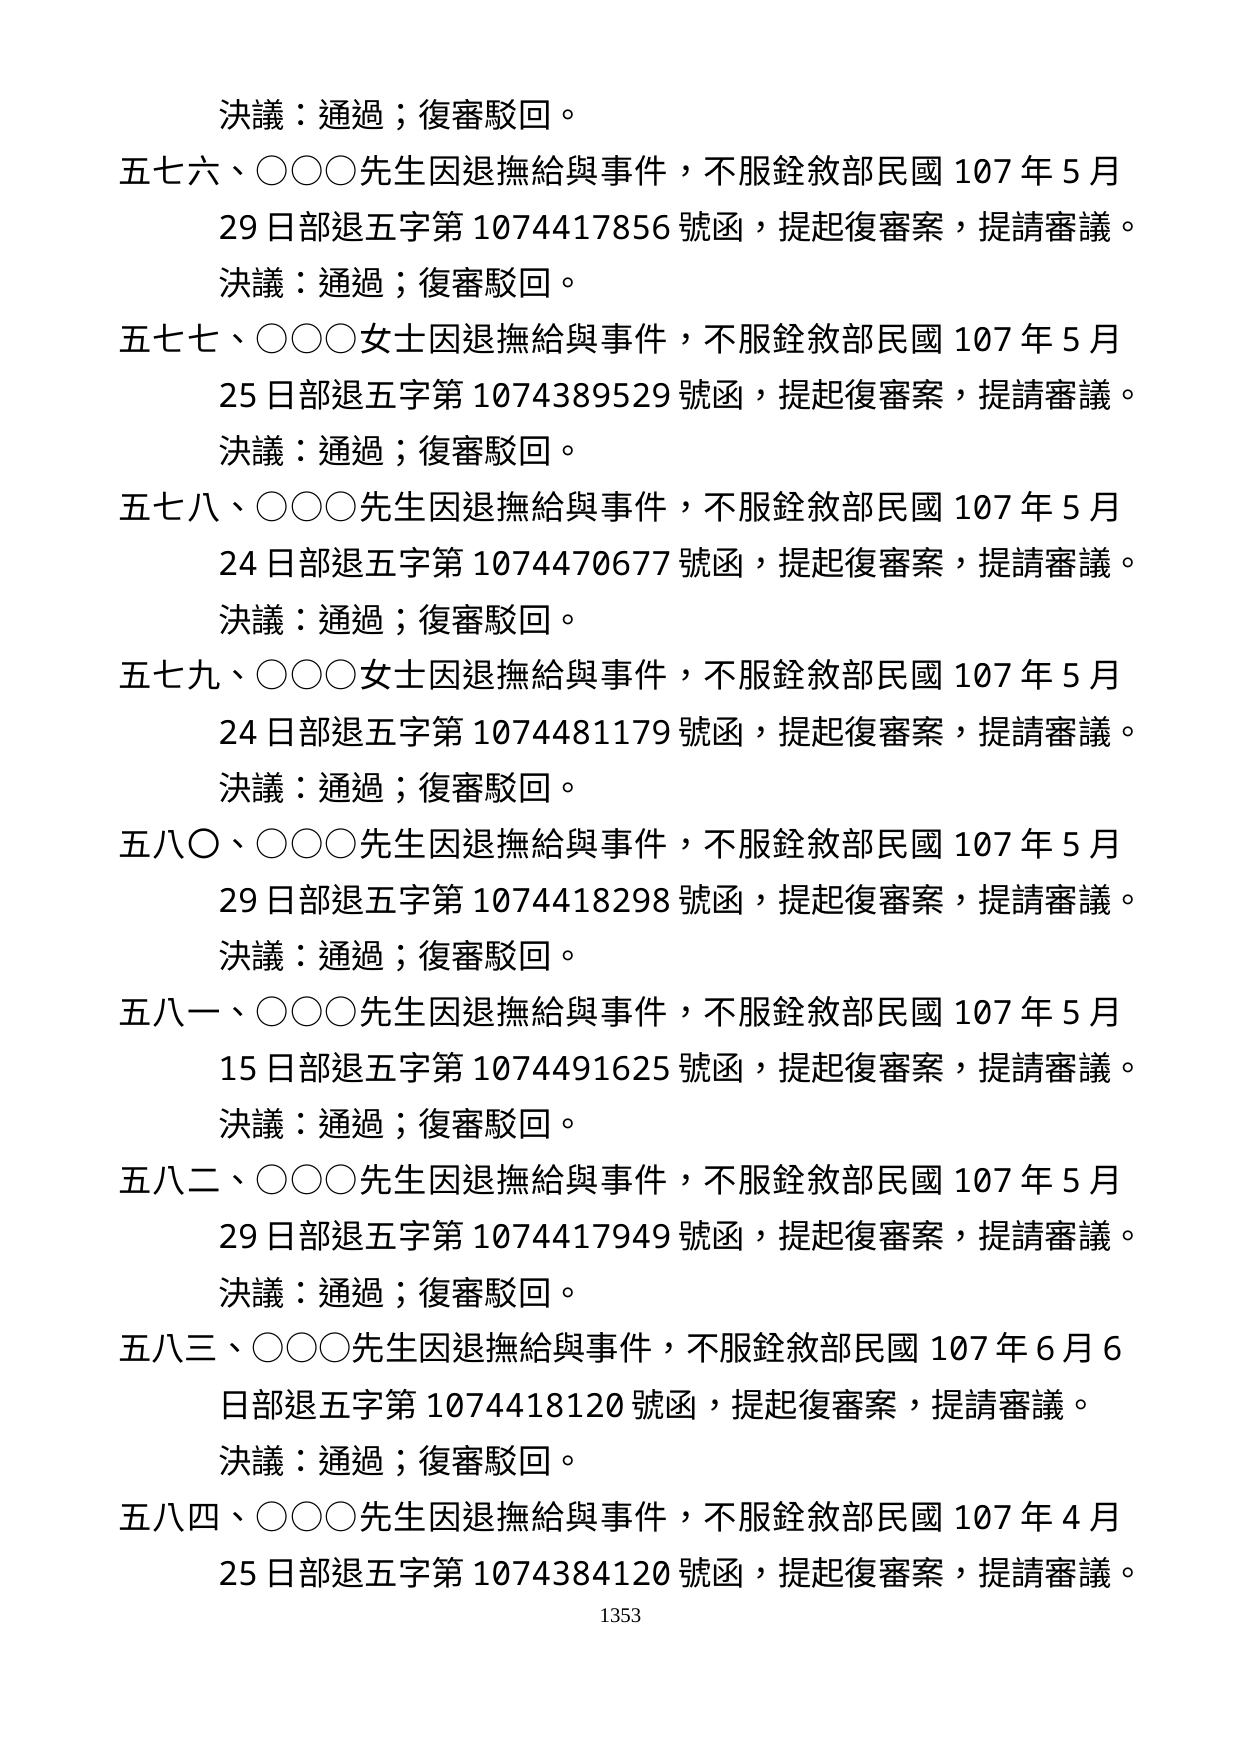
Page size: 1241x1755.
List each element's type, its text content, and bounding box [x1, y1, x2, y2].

text 決議：通過；復審駁回。 [218, 593, 1122, 642]
text 五八〇、○○○先生因退撫給與事件，不服銓敘部民國107年5月29日部退五字第1074418298號函，提起復審案，提請審議。 [118, 817, 1122, 922]
text 決議：通過；復審駁回。 [218, 1434, 1122, 1483]
text 五七九、○○○女士因退撫給與事件，不服銓敘部民國107年5月24日部退五字第1074481179號函，提起復審案，提請審議。 [118, 649, 1122, 754]
text 決議：通過；復審駁回。 [218, 89, 1122, 137]
text 五八三、○○○先生因退撫給與事件，不服銓敘部民國107年6月6日部退五字第1074418120號函，提起復審案，提請審議。 [118, 1322, 1122, 1427]
text 決議：通過；復審駁回。 [218, 257, 1122, 305]
text 五七七、○○○女士因退撫給與事件，不服銓敘部民國107年5月25日部退五字第1074389529號函，提起復審案，提請審議。 [118, 313, 1122, 417]
text 決議：通過；復審駁回。 [218, 1098, 1122, 1146]
text 決議：通過；復審駁回。 [218, 425, 1122, 473]
text 決議：通過；復審駁回。 [218, 1266, 1122, 1314]
text 決議：通過；復審駁回。 [218, 762, 1122, 810]
text 五八四、○○○先生因退撫給與事件，不服銓敘部民國107年4月25日部退五字第1074384120號函，提起復審案，提請審議。 [118, 1490, 1122, 1595]
text 五八二、○○○先生因退撫給與事件，不服銓敘部民國107年5月29日部退五字第1074417949號函，提起復審案，提請審議。 [118, 1154, 1122, 1258]
text 五八一、○○○先生因退撫給與事件，不服銓敘部民國107年5月15日部退五字第1074491625號函，提起復審案，提請審議。 [118, 986, 1122, 1090]
text 五七八、○○○先生因退撫給與事件，不服銓敘部民國107年5月24日部退五字第1074470677號函，提起復審案，提請審議。 [118, 481, 1122, 586]
text 五七六、○○○先生因退撫給與事件，不服銓敘部民國107年5月29日部退五字第1074417856號函，提起復審案，提請審議。 [118, 144, 1122, 249]
text 決議：通過；復審駁回。 [218, 930, 1122, 978]
